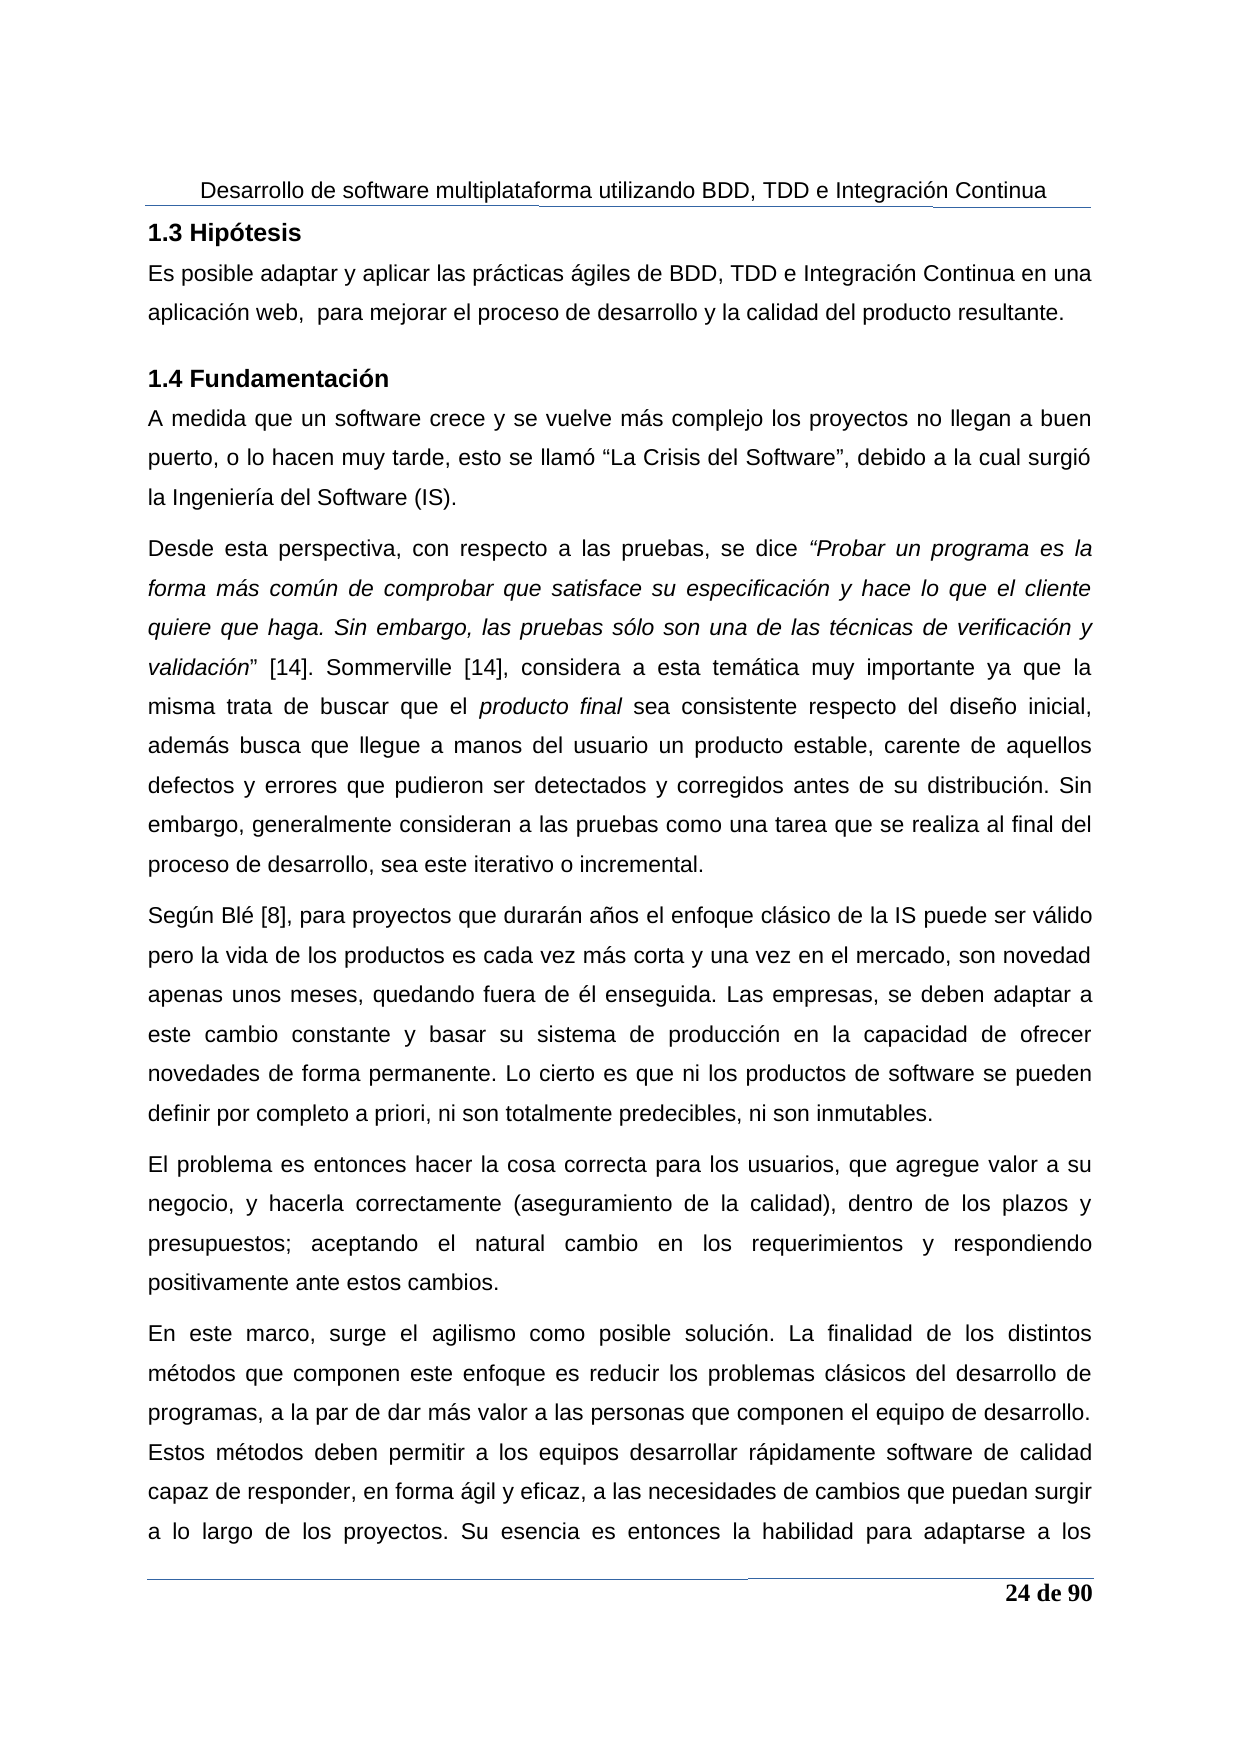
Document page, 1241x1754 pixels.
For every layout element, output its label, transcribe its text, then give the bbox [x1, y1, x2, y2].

text El problema es entonces hacer la cosa correcta para los usuarios, que agregue valor a su negocio, y hacerla correctamente (aseguramiento de la calidad), dentro de los plazos y presupuestos; aceptando el natural cambio en los requerimientos y respondiendo positivamente ante estos cambios. [148, 1151, 1093, 1296]
text Es posible adaptar y aplicar las prácticas ágiles de BDD, TDD e Integración Continua en una aplicación web, para mejorar el proceso de desarrollo y la calidad del producto resultante. [148, 259, 1093, 325]
text Según Blé [8], para proyectos que durarán años el enfoque clásico de la IS puede ser válido pero la vida de los productos es cada vez más corta y una vez en el mercado, son novedad apenas unos meses, quedando fuera de él enseguida. Las empresas, se deben adaptar a este cambio constante y basar su sistema de producción en la capacidad de ofrecer novedades de forma permanente. Lo cierto es que ni los productos de software se pueden definir por completo a priori, ni son totalmente predecibles, ni son inmutables. [148, 902, 1093, 1126]
text A medida que un software crece y se vuelve más complejo los proyectos no llegan a buen puerto, o lo hacen muy tarde, esto se llamó “La Crisis del Software”, debido a la cual surgió la Ingeniería del Software (IS). [148, 405, 1093, 510]
text Desde esta perspectiva, con respecto a las pruebas, se dice “Probar un programa es la forma más común de comprobar que satisface su especificación y hace lo que el cliente quiere que haga. Sin embargo, las pruebas sólo son una de las técnicas de verificación y validación” [14]. Sommerville [14], considera a esta temática muy importante ya que la misma trata de buscar que el producto final sea consistente respecto del diseño inicial, además busca que llegue a manos del usuario un producto estable, carente de aquellos defectos y errores que pudieron ser detectados y corregidos antes de su distribución. Sin embargo, generalmente consideran a las pruebas como una tarea que se realiza al final del proceso de desarrollo, sea este iterativo o incremental. [148, 535, 1093, 877]
subtitle 1.4 Fundamentación [148, 363, 1093, 392]
text En este marco, surge el agilismo como posible solución. La finalidad de los distintos métodos que componen este enfoque es reducir los problemas clásicos del desarrollo de programas, a la par de dar más valor a las personas que componen el equipo de desarrollo. Estos métodos deben permitir a los equipos desarrollar rápidamente software de calidad capaz de responder, en forma ágil y eficaz, a las necesidades de cambios que puedan surgir a lo largo de los proyectos. Su esencia es entonces la habilidad para adaptarse a los [148, 1320, 1093, 1544]
subtitle 1.3 Hipótesis [148, 218, 1093, 247]
